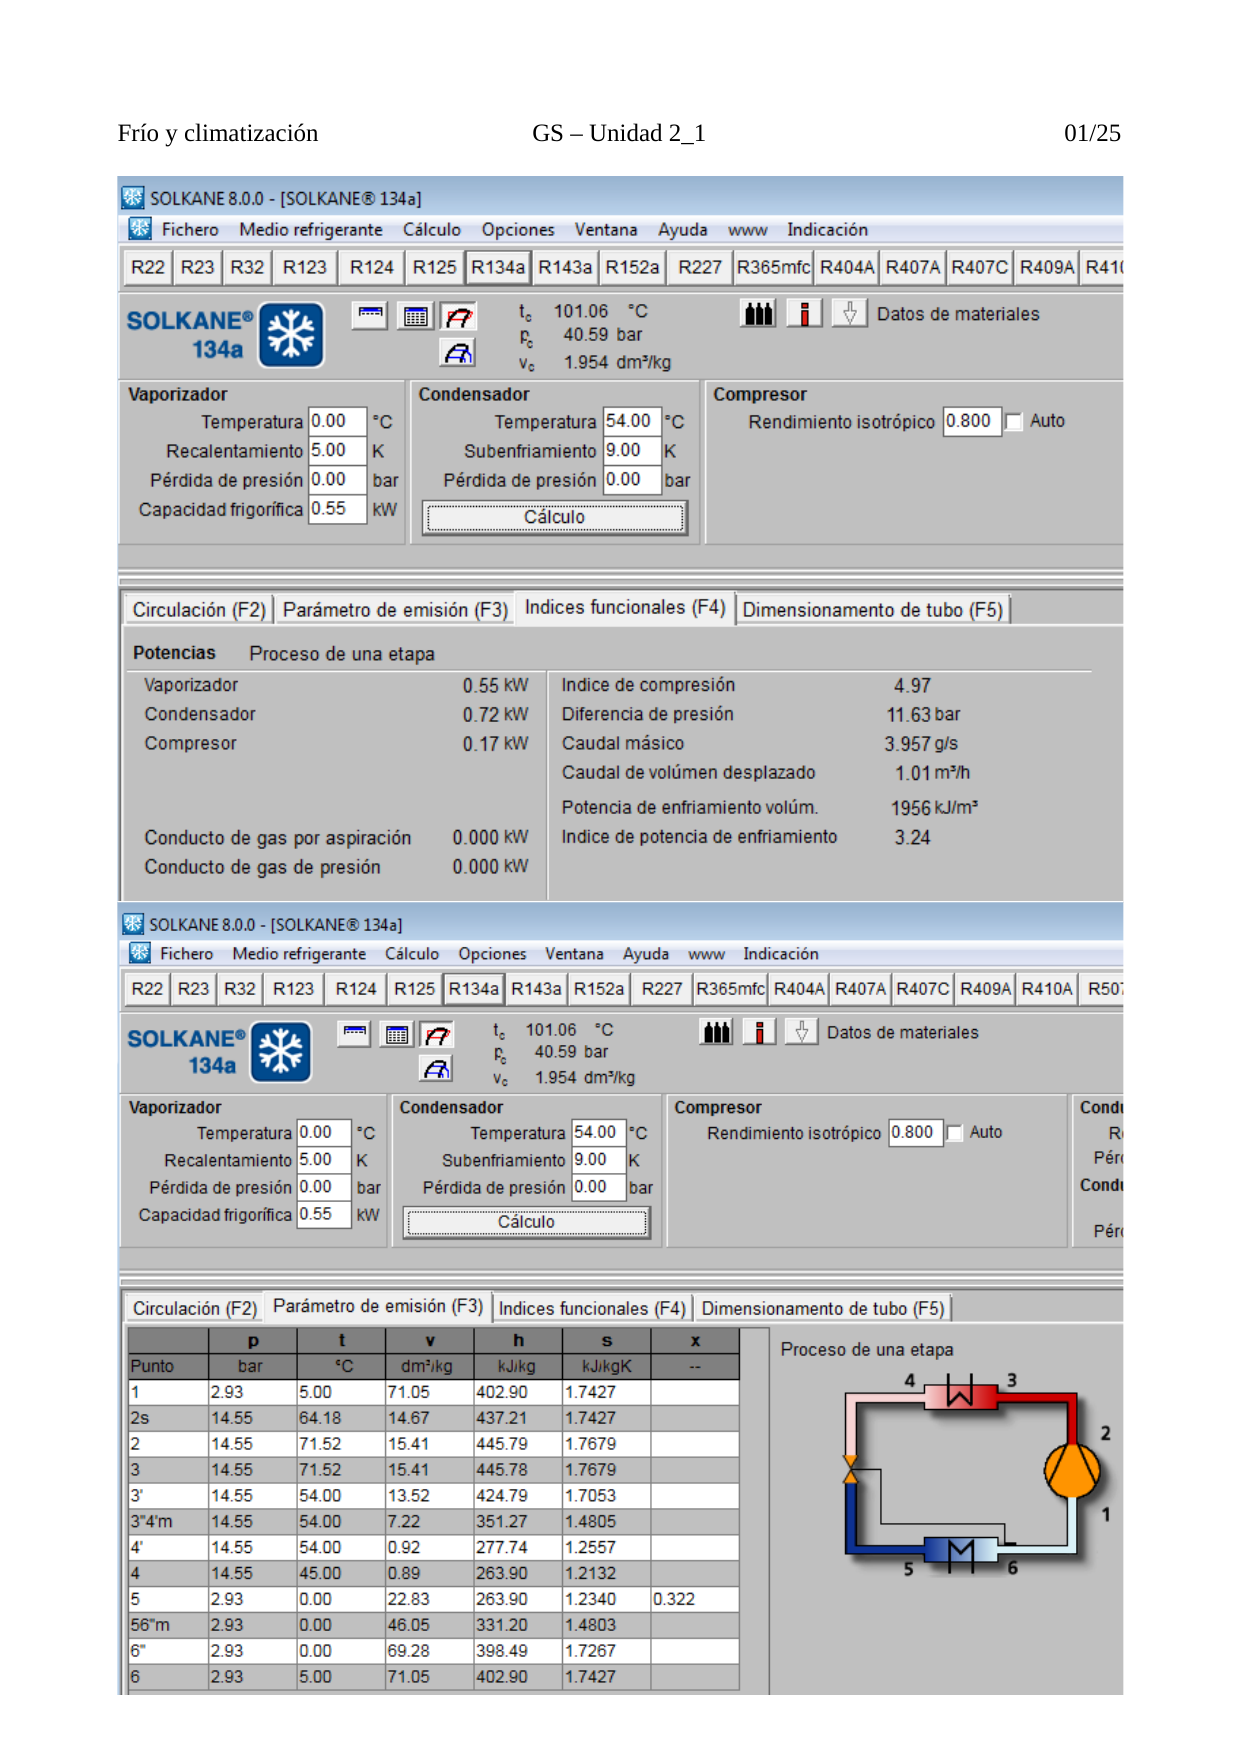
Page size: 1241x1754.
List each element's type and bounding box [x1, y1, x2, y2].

picture [117, 176, 1124, 1695]
